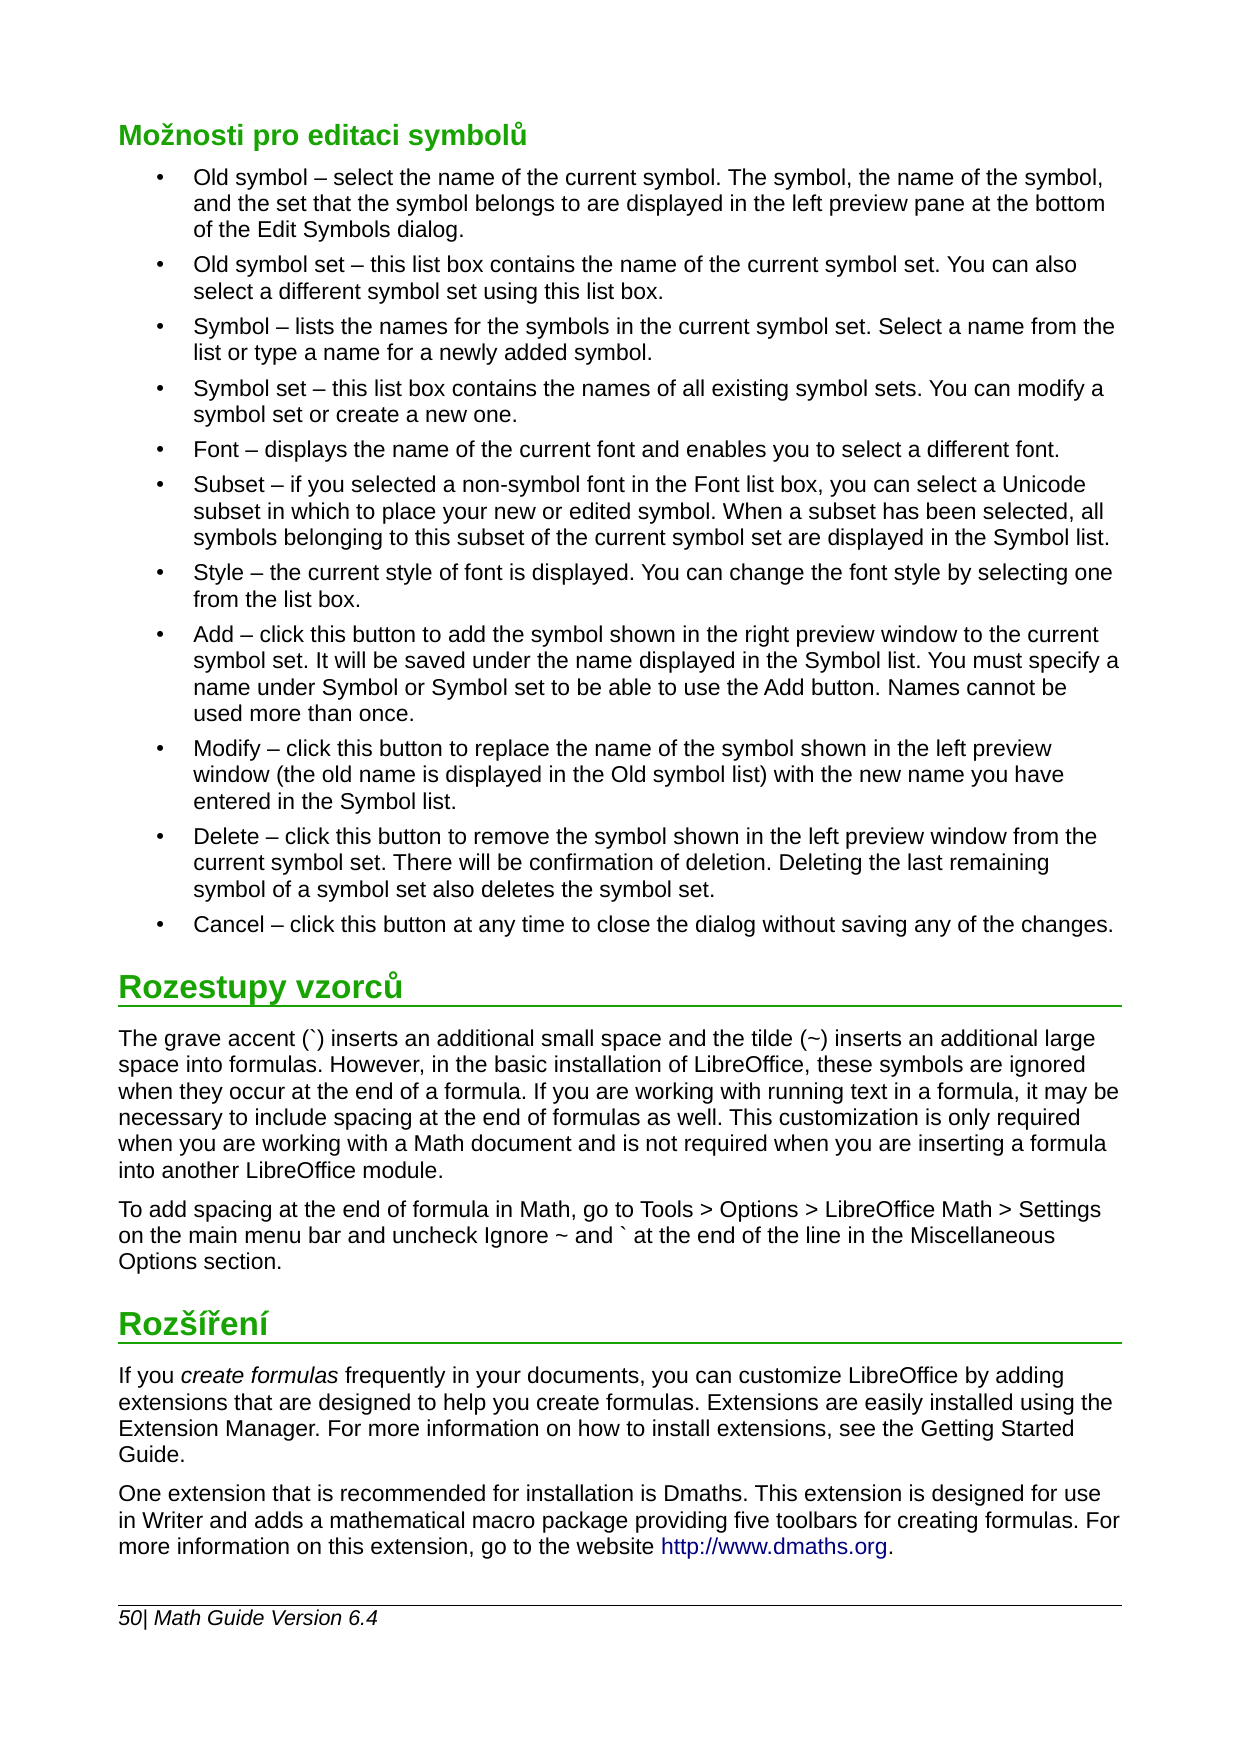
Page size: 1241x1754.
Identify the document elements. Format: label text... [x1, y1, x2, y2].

text One extension that is recommended for installation is Dmaths. This extension is designed for use in Writer and adds a mathematical macro package providing five toolbars for creating formulas. For more information on this extension, go to the website http://www.dmaths.org. [118, 1480, 1122, 1559]
list Style – the current style of font is displayed. You can change the font style by selecting one from the list box. [156, 559, 1122, 612]
list Symbol – lists the names for the symbols in the current symbol set. Select a name from the list or type a name for a newly added symbol. [156, 313, 1122, 366]
text To add spacing at the end of formula in Math, go to Tools > Options > LibreOffice Math > Settings on the main menu bar and uncheck Ignore ~ and ` at the end of the line in the Miscellaneous Options section. [118, 1196, 1122, 1274]
subtitle Rozestupy vzorců [118, 967, 1122, 1005]
list Font – displays the name of the current font and enables you to select a different font. [156, 436, 1122, 462]
text The grave accent (`) inserts an additional small space and the tilde (~) inserts an additional large space into formulas. However, in the basic installation of LibreOffice, these symbols are ignored when they occur at the end of a formula. If you are working with running text in a formula, it may be necessary to include spacing at the end of formulas as well. This customization is only required when you are working with a Math document and is not required when you are inserting a formula into another LibreOffice module. [118, 1025, 1122, 1183]
list Modify – click this button to replace the name of the symbol shown in the left preview window (the old name is displayed in the Old symbol list) with the new name you have entered in the Symbol list. [156, 735, 1122, 814]
text If you create formulas frequently in your documents, you can customize LibreOffice by adding extensions that are designed to help you create formulas. Extensions are easily installed using the Extension Manager. For more information on how to install extensions, see the Getting Started Guide. [118, 1362, 1122, 1468]
list Old symbol – select the name of the current symbol. The symbol, the name of the symbol, and the set that the symbol belongs to are displayed in the left preview pane at the bottom of the Edit Symbols dialog. [156, 163, 1122, 242]
subtitle Rozšíření [118, 1304, 1122, 1342]
subtitle Možnosti pro editaci symbolů [118, 118, 1122, 152]
list Old symbol set – this list box contains the name of the current symbol set. You can also select a different symbol set using this list box. [156, 251, 1122, 304]
list Subset – if you selected a non-symbol font in the Font list box, you can select a Unicode subset in which to place your new or edited symbol. When a subset has been selected, all symbols belonging to this subset of the current symbol set are displayed in the Symbol list. [156, 471, 1122, 550]
list Add – click this button to add the symbol shown in the right preview window to the current symbol set. It will be saved under the name displayed in the Symbol list. You must specify a name under Symbol or Symbol set to be able to use the Add button. Names cannot be used more than once. [156, 621, 1122, 726]
list Symbol set – this list box contains the names of all existing symbol sets. You can modify a symbol set or create a new one. [156, 374, 1122, 427]
list Cancel – click this button at any time to close the dialog without saving any of the changes. [156, 911, 1122, 937]
list Delete – click this button to remove the symbol shown in the left preview window from the current symbol set. There will be confirmation of deletion. Deleting the last remaining symbol of a symbol set also deletes the symbol set. [156, 823, 1122, 902]
